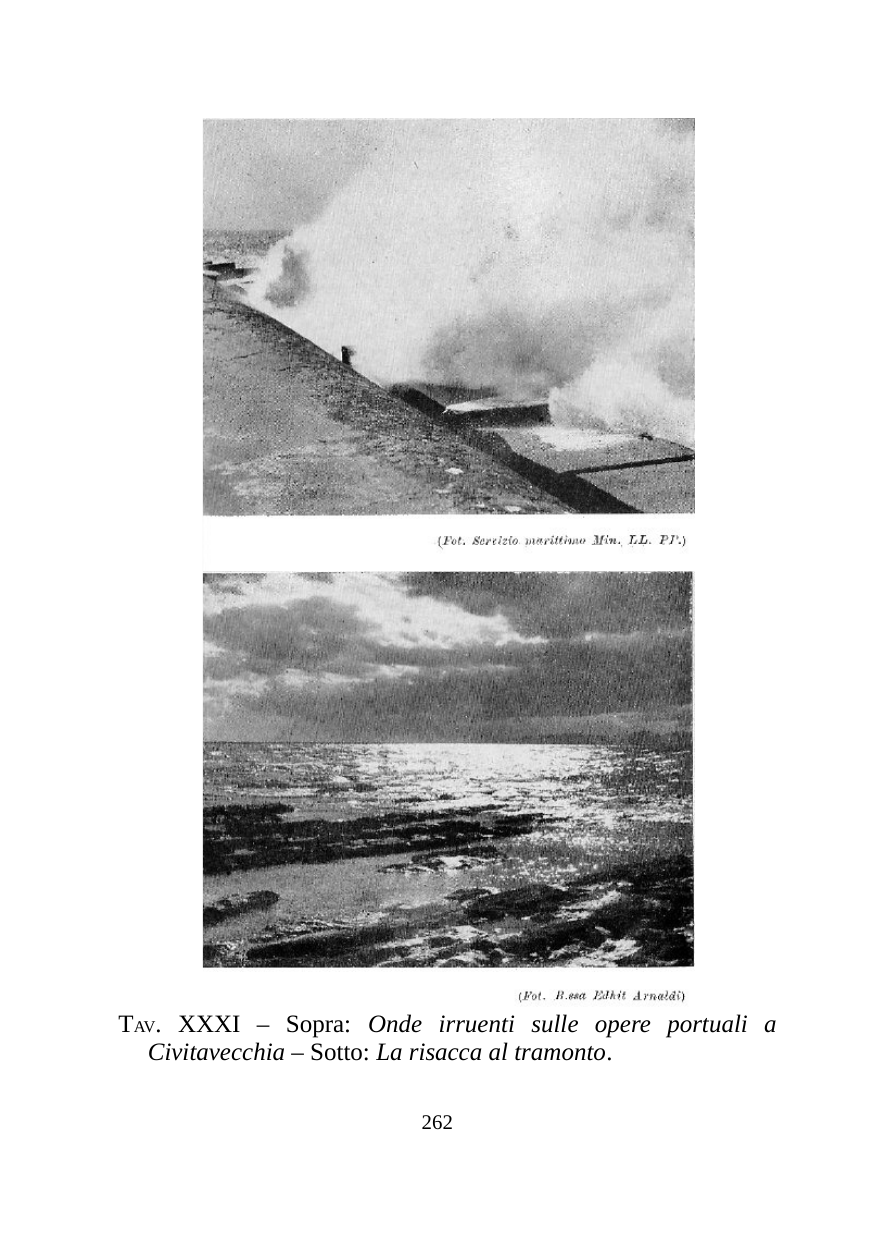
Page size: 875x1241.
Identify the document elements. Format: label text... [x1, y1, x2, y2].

picture [202, 118, 695, 1009]
text Tav. XXXI – Sopra: Onde irruenti sulle opere portuali a Civitavecchia – Sotto: La risacca al tramonto. [118, 1009, 779, 1066]
